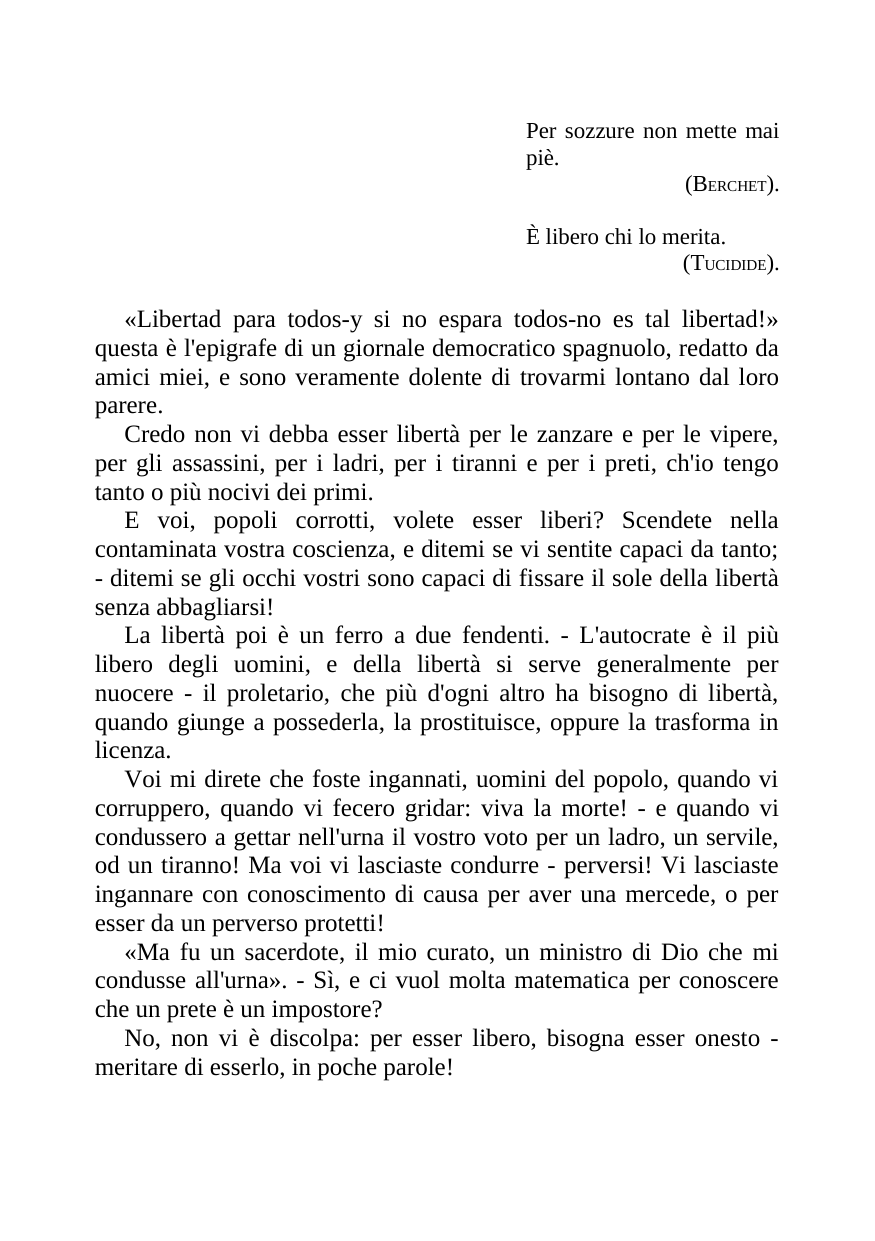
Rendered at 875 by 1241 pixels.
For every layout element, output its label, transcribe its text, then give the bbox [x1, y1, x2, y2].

text La libertà poi è un ferro a due fendenti. - L'autocrate è il più libero degli uomini, e della libertà si serve generalmente per nuocere - il proletario, che più d'ogni altro ha bisogno di libertà, quando giunge a possederla, la prostituisce, oppure la trasforma in licenza. [94, 620, 779, 764]
text No, non vi è discolpa: per esser libero, bisogna esser onesto - meritare di esserlo, in poche parole! [94, 1023, 779, 1080]
text E voi, popoli corrotti, volete esser liberi? Scendete nella contaminata vostra coscienza, e ditemi se vi sentite capaci da tanto; - ditemi se gli occhi vostri sono capaci di fissare il sole della libertà senza abbagliarsi! [94, 505, 779, 620]
text Voi mi direte che foste ingannati, uomini del popolo, quando vi corruppero, quando vi fecero gridar: viva la morte! - e quando vi condussero a gettar nell'urna il vostro voto per un ladro, un servile, od un tiranno! Ma voi vi lasciaste condurre - perversi! Vi lasciaste ingannare con conoscimento di causa per aver una mercede, o per esser da un perverso protetti! [94, 764, 779, 937]
text Credo non vi debba esser libertà per le zanzare e per le vipere, per gli assassini, per i ladri, per i tiranni e per i preti, ch'io tengo tanto o più nocivi dei primi. [94, 419, 779, 505]
text (Berchet). [526, 170, 779, 196]
text «Libertad para todos-y si no espara todos-no es tal libertad!» questa è l'epigrafe di un giornale democratico spagnuolo, redatto da amici miei, e sono veramente dolente di trovarmi lontano dal loro parere. [94, 304, 779, 419]
text «Ma fu un sacerdote, il mio curato, un ministro di Dio che mi condusse all'urna». - Sì, e ci vuol molta matematica per conoscere che un prete è un impostore? [94, 937, 779, 1023]
text È libero chi lo merita. [526, 223, 779, 249]
text Per sozzure non mette mai piè. [526, 117, 779, 170]
text (Tucidide). [526, 249, 779, 275]
